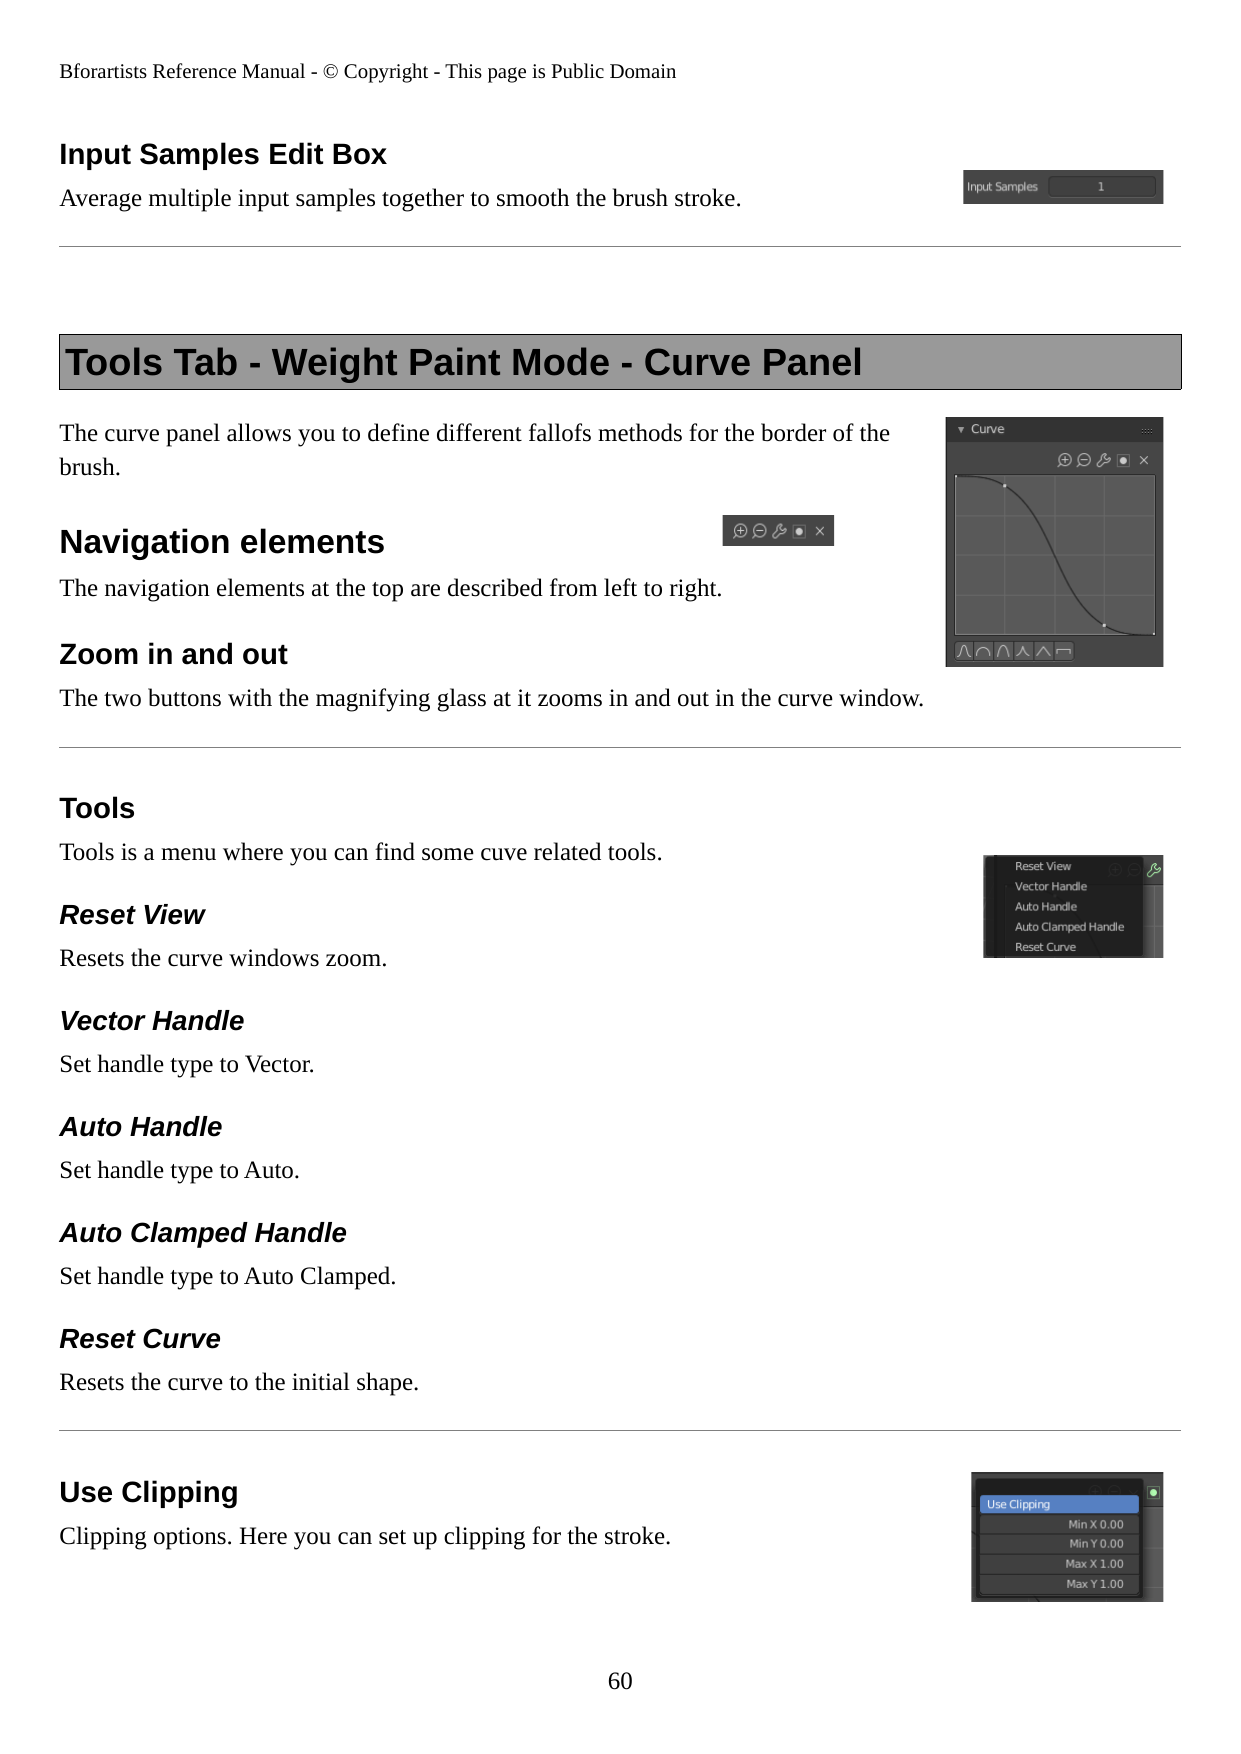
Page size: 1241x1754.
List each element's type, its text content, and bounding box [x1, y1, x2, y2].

text Set handle type to Auto. [59, 1155, 1181, 1184]
subtitle Reset View [59, 899, 983, 931]
text Resets the curve to the initial shape. [59, 1367, 1181, 1396]
subtitle Auto Handle [59, 1111, 1181, 1142]
subtitle Input Samples Edit Box [59, 137, 1181, 170]
subtitle [1164, 522, 1181, 561]
text Clipping options. Here you can set up clipping for the stroke. [59, 1521, 971, 1550]
subtitle Navigation elements [59, 522, 945, 561]
subtitle [1164, 899, 1181, 931]
subtitle Use Clipping [59, 1475, 971, 1508]
picture [963, 170, 1164, 204]
text Tools is a menu where you can find some cuve related tools. [59, 837, 1181, 866]
subtitle [1164, 1475, 1181, 1508]
picture [945, 417, 1164, 667]
text Average multiple input samples together to smooth the brush stroke. [59, 183, 1181, 212]
picture [983, 855, 1164, 958]
text The two buttons with the magnifying glass at it zooms in and out in the curve window. [59, 683, 1181, 712]
text The curve panel allows you to define different fallofs methods for the border of the brush. [59, 418, 945, 481]
text Set handle type to Vector. [59, 1049, 1181, 1078]
text Resets the curve windows zoom. [59, 943, 1181, 972]
subtitle Vector Handle [59, 1005, 1181, 1037]
text The navigation elements at the top are described from left to right. [59, 573, 945, 602]
subtitle Reset Curve [59, 1322, 1181, 1354]
subtitle Zoom in and out [59, 637, 1181, 671]
picture [971, 1472, 1164, 1602]
subtitle Auto Clamped Handle [59, 1217, 1181, 1248]
table_header Tools Tab - Weight Paint Mode - Curve Panel [60, 335, 1181, 389]
picture [722, 515, 835, 546]
text Set handle type to Auto Clamped. [59, 1261, 1181, 1290]
subtitle Tools [59, 791, 1181, 825]
